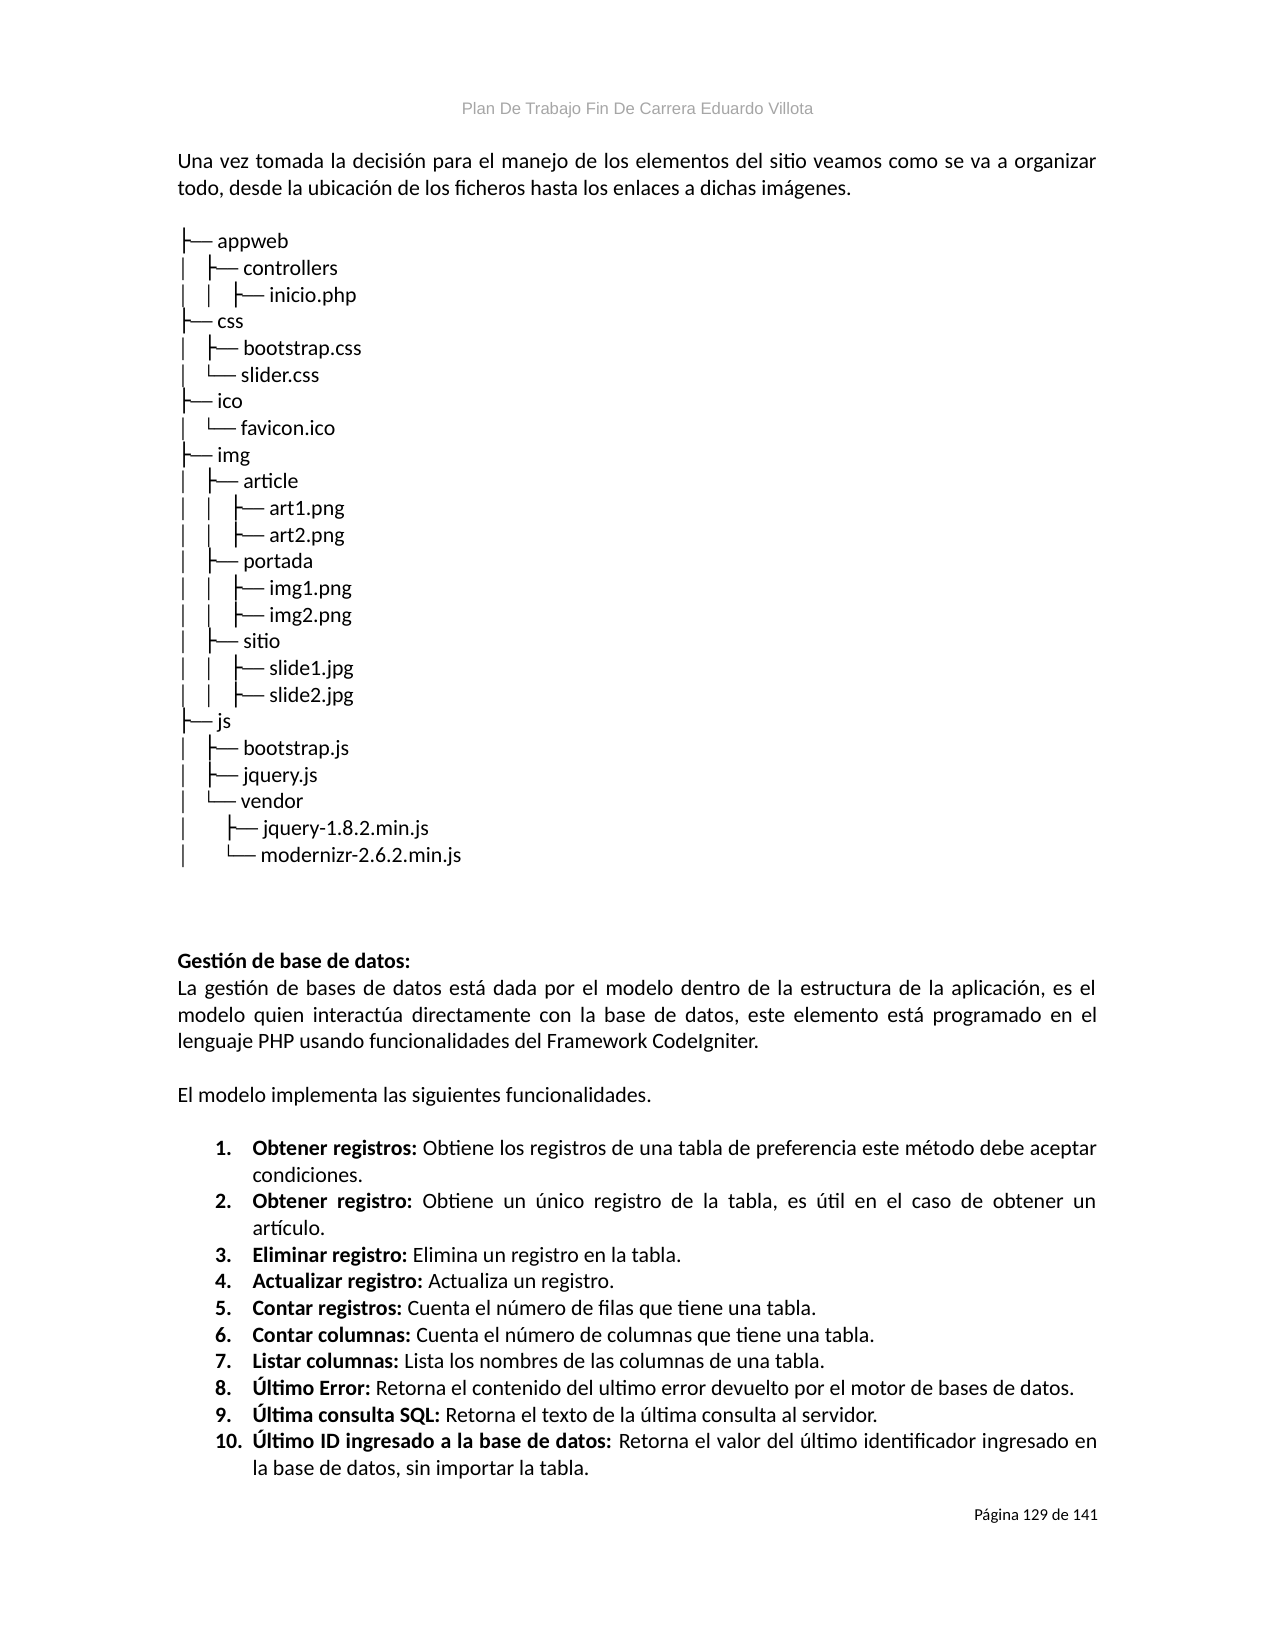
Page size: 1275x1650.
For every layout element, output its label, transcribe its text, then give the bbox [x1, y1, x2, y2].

text │ ├── jquery-1.8.2.min.js [177, 814, 1098, 841]
text │ │ ├── art1.png [177, 494, 1098, 521]
list Actualizar registro: Actualiza un registro. [215, 1268, 1098, 1294]
list Listar columnas: Lista los nombres de las columnas de una tabla. [215, 1348, 1098, 1374]
text │ │ ├── slide2.jpg [177, 681, 1098, 708]
list Obtener registro: Obtiene un único registro de la tabla, es útil en el caso de obtener un artículo. [215, 1188, 1098, 1241]
text │ │ ├── slide1.jpg [177, 654, 1098, 681]
list Obtener registros: Obtiene los registros de una tabla de preferencia este método debe aceptar condiciones. [215, 1134, 1098, 1188]
text La gestión de bases de datos está dada por el modelo dentro de la estructura de la aplicación, es el modelo quien interactúa directamente con la base de datos, este elemento está programado en el lenguaje PHP usando funcionalidades del Framework CodeIgniter. [177, 974, 1098, 1054]
list Última consulta SQL: Retorna el texto de la última consulta al servidor. [215, 1401, 1098, 1428]
list Contar registros: Cuenta el número de filas que tiene una tabla. [215, 1294, 1098, 1321]
text El modelo implementa las siguientes funcionalidades. [177, 1081, 1098, 1108]
text ├── css [177, 308, 1098, 334]
text │ │ ├── img1.png [177, 574, 1098, 601]
text │ ├── controllers [177, 254, 1098, 281]
text │ ├── bootstrap.js [177, 734, 1098, 761]
text │ ├── article [177, 468, 1098, 494]
text │ └── slider.css [177, 361, 1098, 388]
text │ └── favicon.ico [177, 414, 1098, 441]
text ├── appweb [177, 228, 1098, 254]
text │ │ ├── art2.png [177, 521, 1098, 548]
text ├── js [177, 708, 1098, 734]
text Una vez tomada la decisión para el manejo de los elementos del sitio veamos como se va a organizar todo, desde la ubicación de los ficheros hasta los enlaces a dichas imágenes. [177, 148, 1098, 201]
list Último Error: Retorna el contenido del ultimo error devuelto por el motor de bases de datos. [215, 1374, 1098, 1401]
text ├── img [177, 441, 1098, 468]
text │ ├── portada [177, 548, 1098, 574]
text Gestión de base de datos: [177, 948, 1098, 974]
text │ ├── jquery.js [177, 761, 1098, 788]
text │ ├── sitio [177, 628, 1098, 654]
text │ │ ├── inicio.php [177, 281, 1098, 308]
text │ ├── bootstrap.css [177, 334, 1098, 361]
list Eliminar registro: Elimina un registro en la tabla. [215, 1241, 1098, 1268]
text │ │ ├── img2.png [177, 601, 1098, 628]
text │ └── vendor [177, 788, 1098, 814]
text ├── ico [177, 388, 1098, 414]
list Último ID ingresado a la base de datos: Retorna el valor del último identificador ingresado en la base de datos, sin importar la tabla. [215, 1428, 1098, 1481]
list Contar columnas: Cuenta el número de columnas que tiene una tabla. [215, 1321, 1098, 1348]
text │ └── modernizr-2.6.2.min.js [177, 841, 1098, 868]
